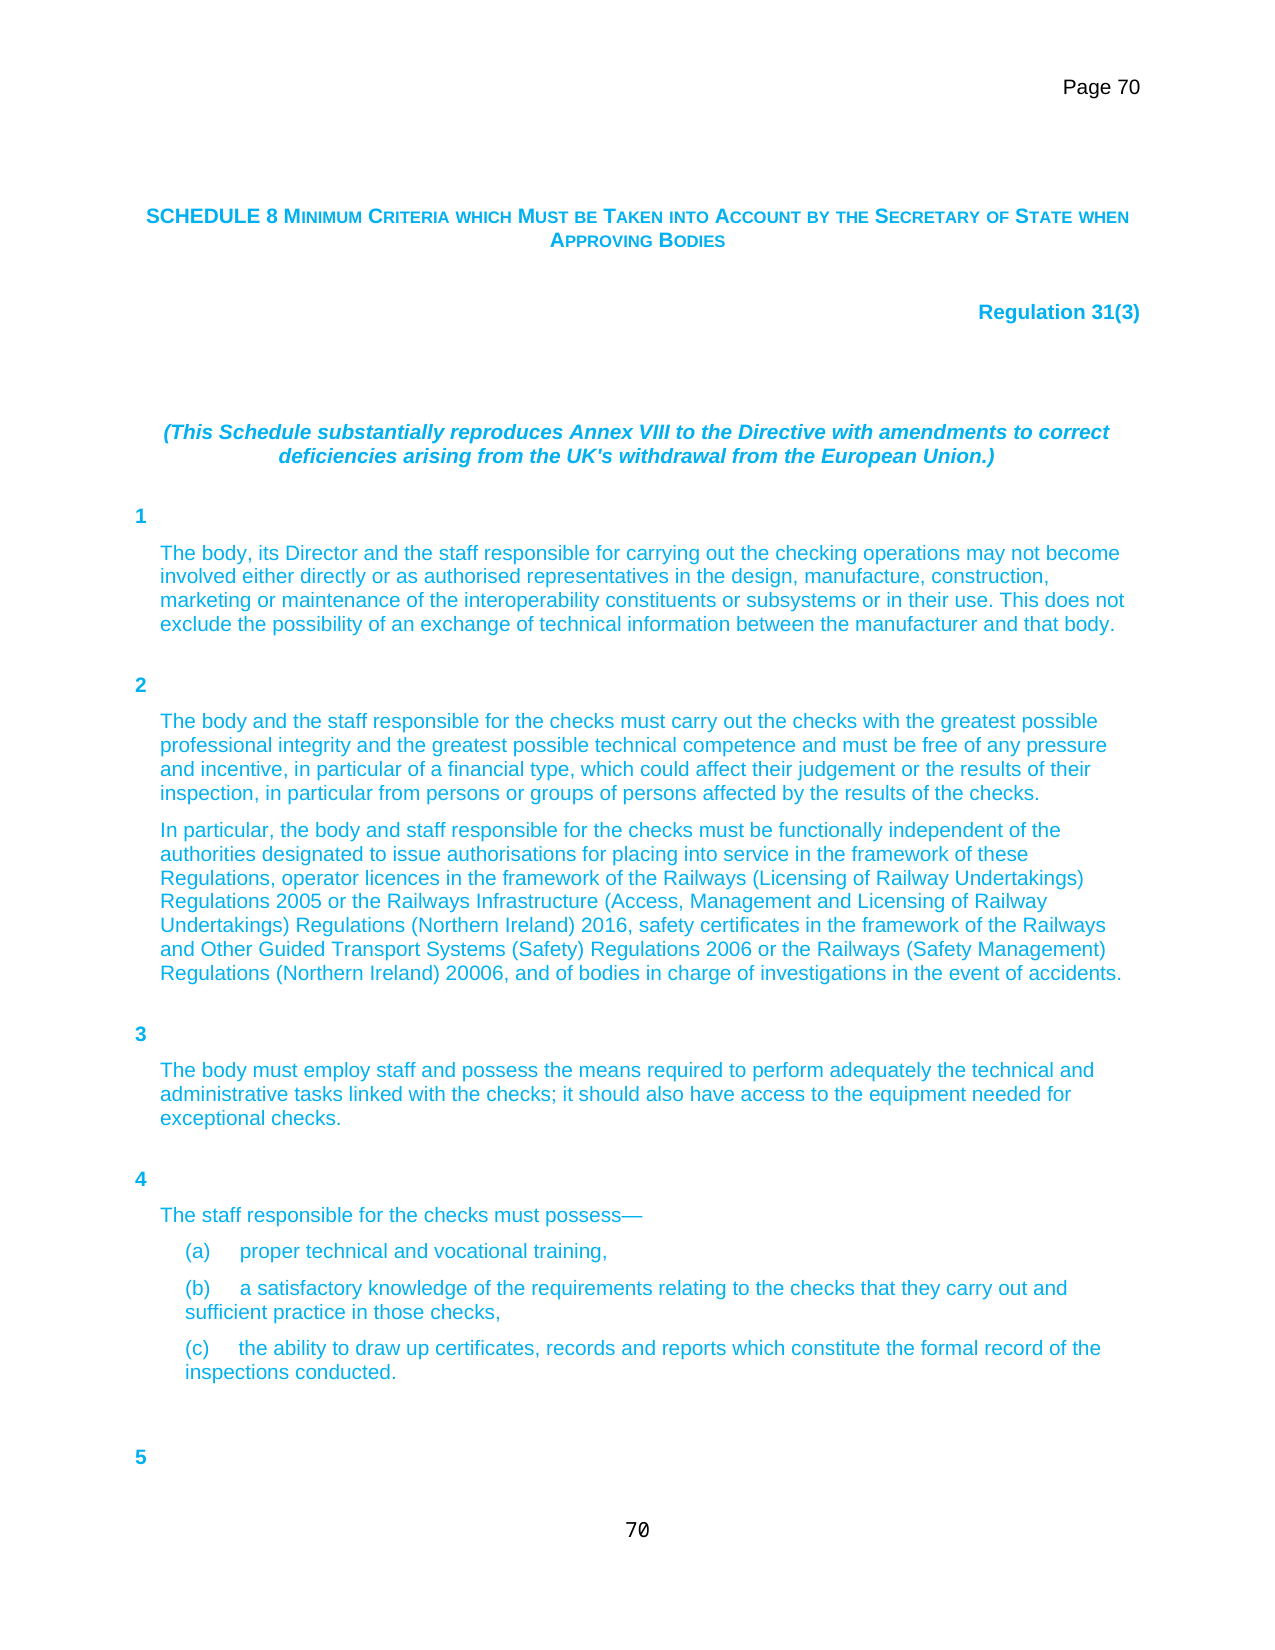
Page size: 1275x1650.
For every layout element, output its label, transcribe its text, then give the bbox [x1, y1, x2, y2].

text SCHEDULE 8 Minimum Criteria which Must be Taken into Account by the Secretary of State when Approving Bodies [135, 204, 1140, 252]
text 3 [135, 1022, 1140, 1046]
text 2 [135, 673, 1140, 697]
text The body must employ staff and possess the means required to perform adequately the technical and administrative tasks linked with the checks; it should also have access to the equipment needed for exceptional checks. [160, 1058, 1140, 1130]
text (c) the ability to draw up certificates, records and reports which constitute the formal record of the inspections conducted. [185, 1336, 1140, 1384]
text 1 [135, 504, 1140, 528]
text (b) a satisfactory knowledge of the requirements relating to the checks that they carry out and sufficient practice in those checks, [185, 1276, 1140, 1324]
text (a) proper technical and vocational training, [185, 1239, 1140, 1263]
text The staff responsible for the checks must possess— [160, 1203, 1140, 1227]
text Regulation 31(3) [135, 300, 1140, 324]
text The body and the staff responsible for the checks must carry out the checks with the greatest possible professional integrity and the greatest possible technical competence and must be free of any pressure and incentive, in particular of a financial type, which could affect their judgement or the results of their inspection, in particular from persons or groups of persons affected by the results of the checks. [160, 709, 1140, 805]
text (This Schedule substantially reproduces Annex VIII to the Directive with amendments to correct deficiencies arising from the UK's withdrawal from the European Union.) [135, 419, 1140, 467]
text The body, its Director and the staff responsible for carrying out the checking operations may not become involved either directly or as authorised representatives in the design, manufacture, construction, marketing or maintenance of the interoperability constituents or subsystems or in their use. This does not exclude the possibility of an exchange of technical information between the manufacturer and that body. [160, 540, 1140, 636]
text 4 [135, 1166, 1140, 1190]
text 5 [135, 1444, 1140, 1468]
text In particular, the body and staff responsible for the checks must be functionally independent of the authorities designated to issue authorisations for placing into service in the framework of these Regulations, operator licences in the framework of the Railways (Licensing of Railway Undertakings) Regulations 2005 or the Railways Infrastructure (Access, Management and Licensing of Railway Undertakings) Regulations (Northern Ireland) 2016, safety certificates in the framework of the Railways and Other Guided Transport Systems (Safety) Regulations 2006 or the Railways (Safety Management) Regulations (Northern Ireland) 20006, and of bodies in charge of investigations in the event of accidents. [160, 817, 1140, 985]
